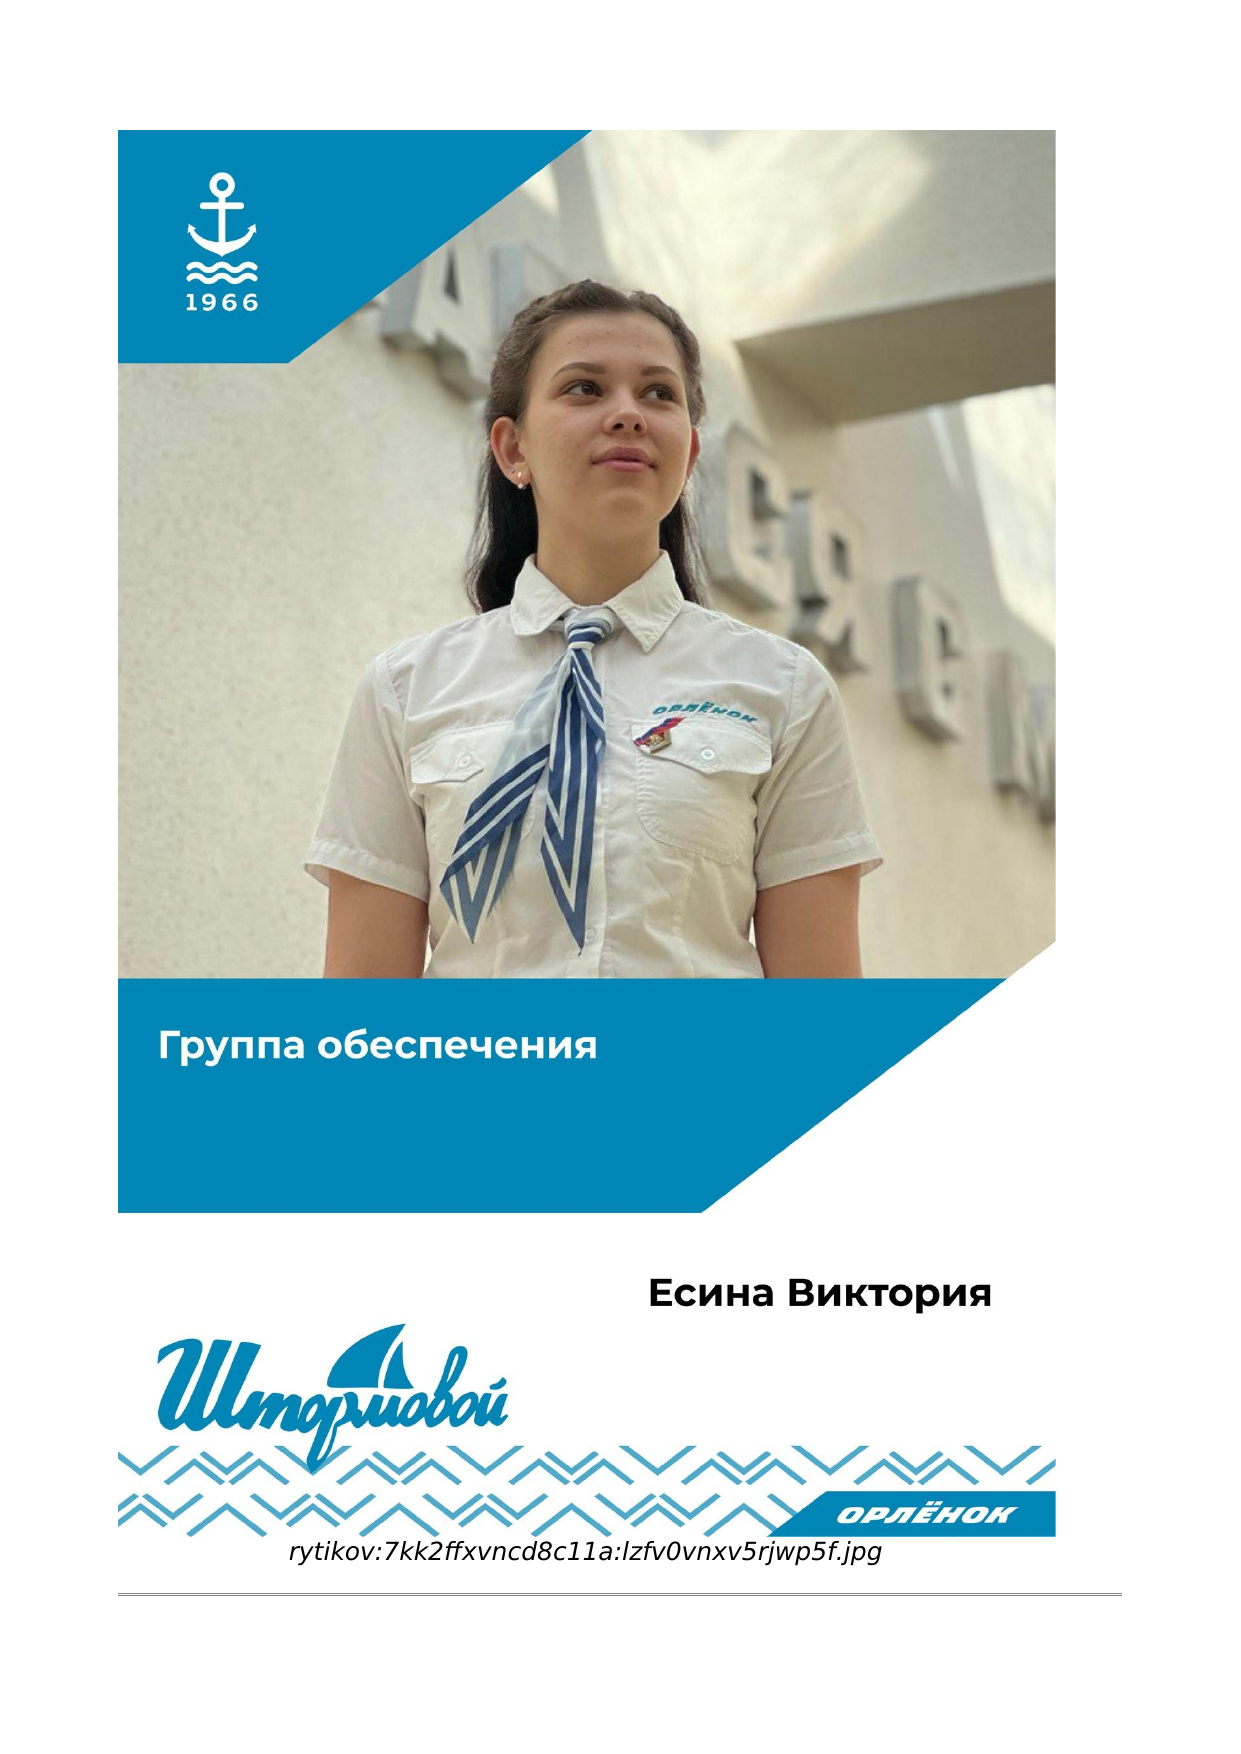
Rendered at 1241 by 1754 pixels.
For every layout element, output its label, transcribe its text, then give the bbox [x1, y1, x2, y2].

picture [912, 1500, 942, 1523]
picture [202, 293, 215, 312]
picture [549, 1037, 572, 1059]
picture [494, 1037, 518, 1059]
picture [161, 1030, 180, 1058]
picture [205, 1037, 228, 1066]
picture [318, 1028, 392, 1060]
picture [186, 293, 196, 311]
picture [181, 1037, 204, 1066]
picture [187, 173, 257, 257]
picture [838, 1507, 917, 1524]
picture [575, 1037, 596, 1059]
picture [232, 1037, 253, 1059]
picture [445, 1037, 492, 1059]
picture [395, 1037, 416, 1059]
picture [283, 1036, 304, 1059]
picture [258, 1037, 280, 1059]
picture [521, 1037, 544, 1058]
picture [222, 293, 238, 311]
picture [242, 293, 258, 311]
picture [186, 261, 258, 284]
picture [118, 130, 1056, 1537]
picture [932, 1507, 1017, 1523]
picture [419, 1037, 441, 1059]
text rytikov:7kk2ffxvncd8c11a:lzfv0vnxv5rjwp5f.jpg [118, 1537, 1056, 1566]
